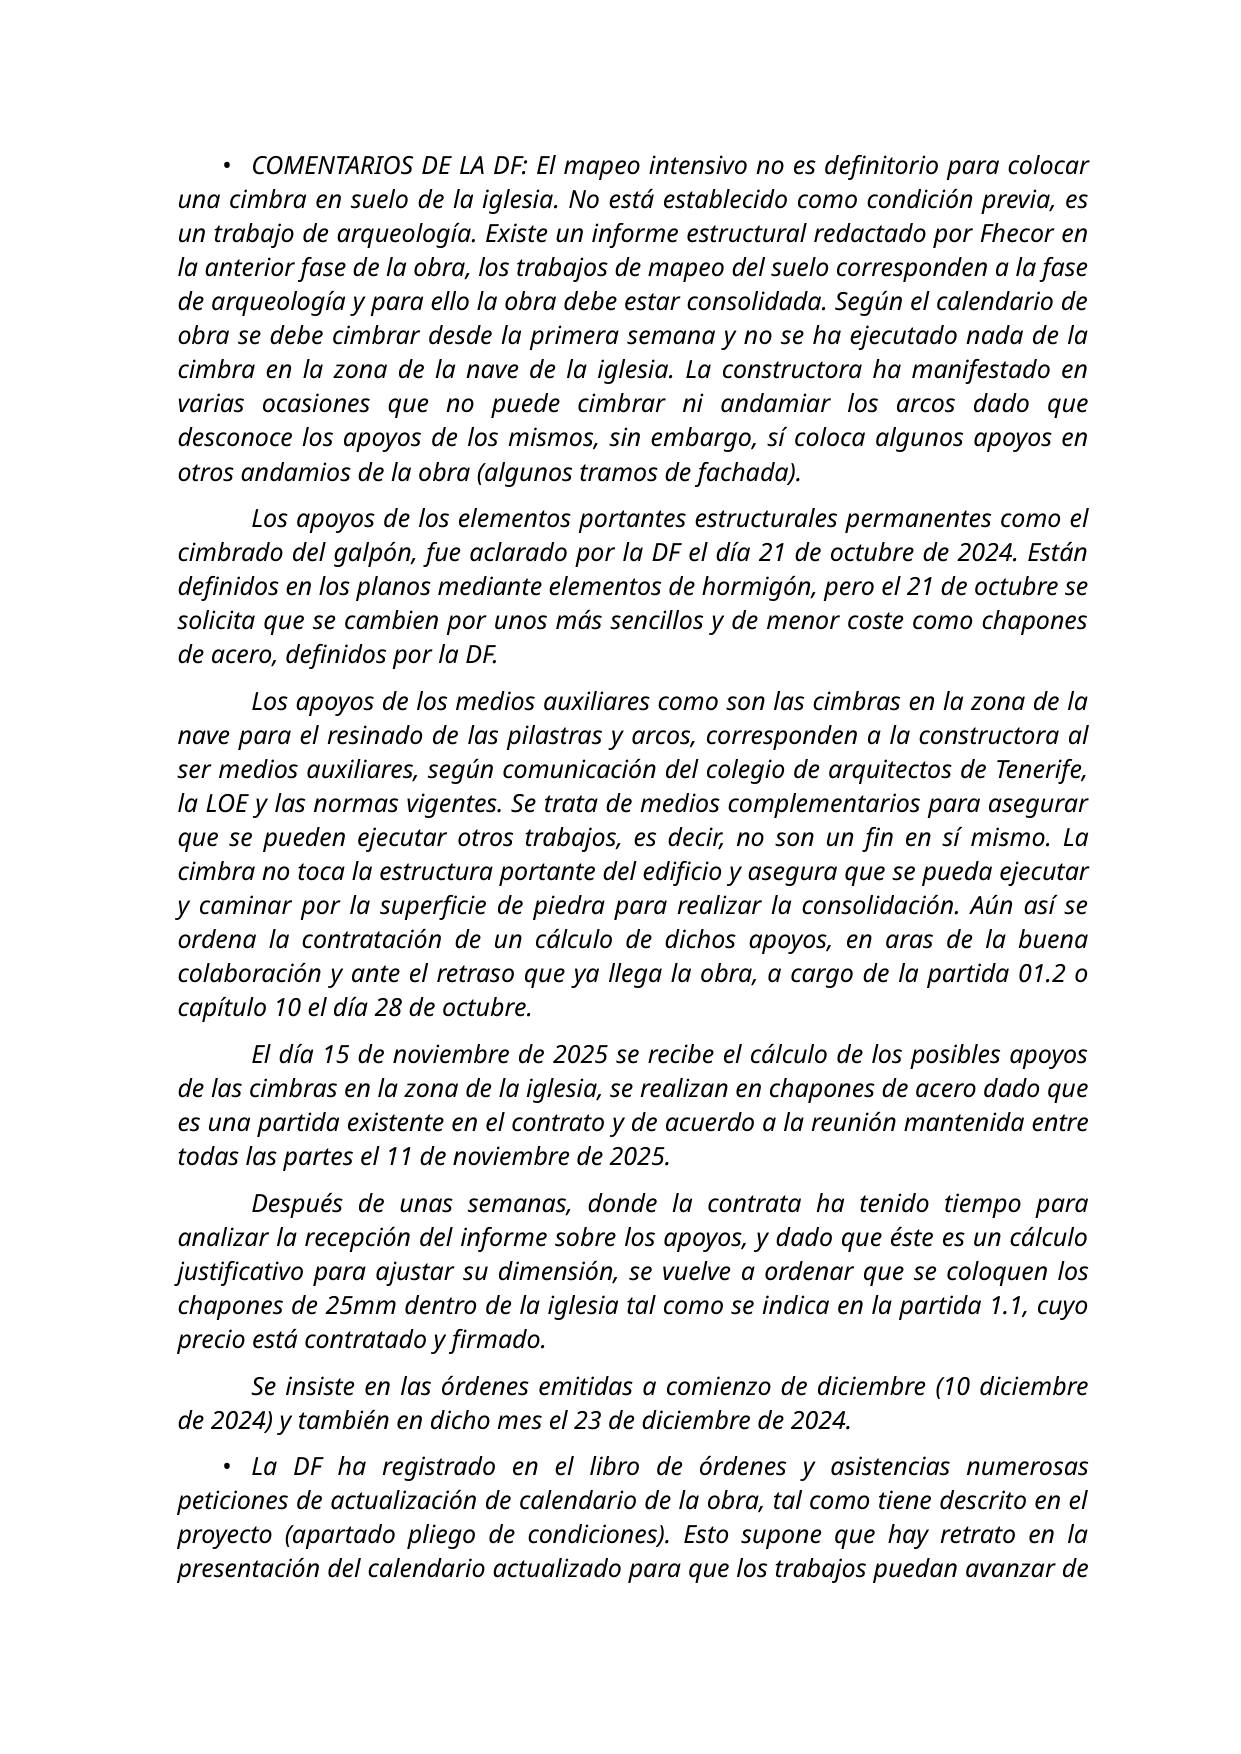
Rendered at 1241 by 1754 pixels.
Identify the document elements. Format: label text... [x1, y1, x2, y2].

text El día 15 de noviembre de 2025 se recibe el cálculo de los posibles apoyos de las cimbras en la zona de la iglesia, se realizan en chapones de acero dado que es una partida existente en el contrato y de acuerdo a la reunión mantenida entre todas las partes el 11 de noviembre de 2025. [177, 1037, 1093, 1173]
text Los apoyos de los medios auxiliares como son las cimbras en la zona de la nave para el resinado de las pilastras y arcos, corresponden a la constructora al ser medios auxiliares, según comunicación del colegio de arquitectos de Tenerife, la LOE y las normas vigentes. Se trata de medios complementarios para asegurar que se pueden ejecutar otros trabajos, es decir, no son un fin en sí mismo. La cimbra no toca la estructura portante del edificio y asegura que se pueda ejecutar y caminar por la superficie de piedra para realizar la consolidación. Aún así se ordena la contratación de un cálculo de dichos apoyos, en aras de la buena colaboración y ante el retraso que ya llega la obra, a cargo de la partida 01.2 o capítulo 10 el día 28 de octubre. [177, 683, 1093, 1024]
text Los apoyos de los elementos portantes estructurales permanentes como el cimbrado del galpón, fue aclarado por la DF el día 21 de octubre de 2024. Están definidos en los planos mediante elementos de hormigón, pero el 21 de octubre se solicita que se cambien por unos más sencillos y de menor coste como chapones de acero, definidos por la DF. [177, 501, 1093, 671]
text • La DF ha registrado en el libro de órdenes y asistencias numerosas peticiones de actualización de calendario de la obra, tal como tiene descrito en el proyecto (apartado pliego de condiciones). Esto supone que hay retrato en la presentación del calendario actualizado para que los trabajos puedan avanzar de [177, 1449, 1093, 1585]
text Después de unas semanas, donde la contrata ha tenido tiempo para analizar la recepción del informe sobre los apoyos, y dado que éste es un cálculo justificativo para ajustar su dimensión, se vuelve a ordenar que se coloquen los chapones de 25mm dentro de la iglesia tal como se indica en la partida 1.1, cuyo precio está contratado y firmado. [177, 1185, 1093, 1356]
text Se insiste en las órdenes emitidas a comienzo de diciembre (10 diciembre de 2024) y también en dicho mes el 23 de diciembre de 2024. [177, 1368, 1093, 1436]
text • COMENTARIOS DE LA DF: El mapeo intensivo no es definitorio para colocar una cimbra en suelo de la iglesia. No está establecido como condición previa, es un trabajo de arqueología. Existe un informe estructural redactado por Fhecor en la anterior fase de la obra, los trabajos de mapeo del suelo corresponden a la fase de arqueología y para ello la obra debe estar consolidada. Según el calendario de obra se debe cimbrar desde la primera semana y no se ha ejecutado nada de la cimbra en la zona de la nave de la iglesia. La constructora ha manifestado en varias ocasiones que no puede cimbrar ni andamiar los arcos dado que desconoce los apoyos de los mismos, sin embargo, sí coloca algunos apoyos en otros andamios de la obra (algunos tramos de fachada). [177, 148, 1093, 488]
